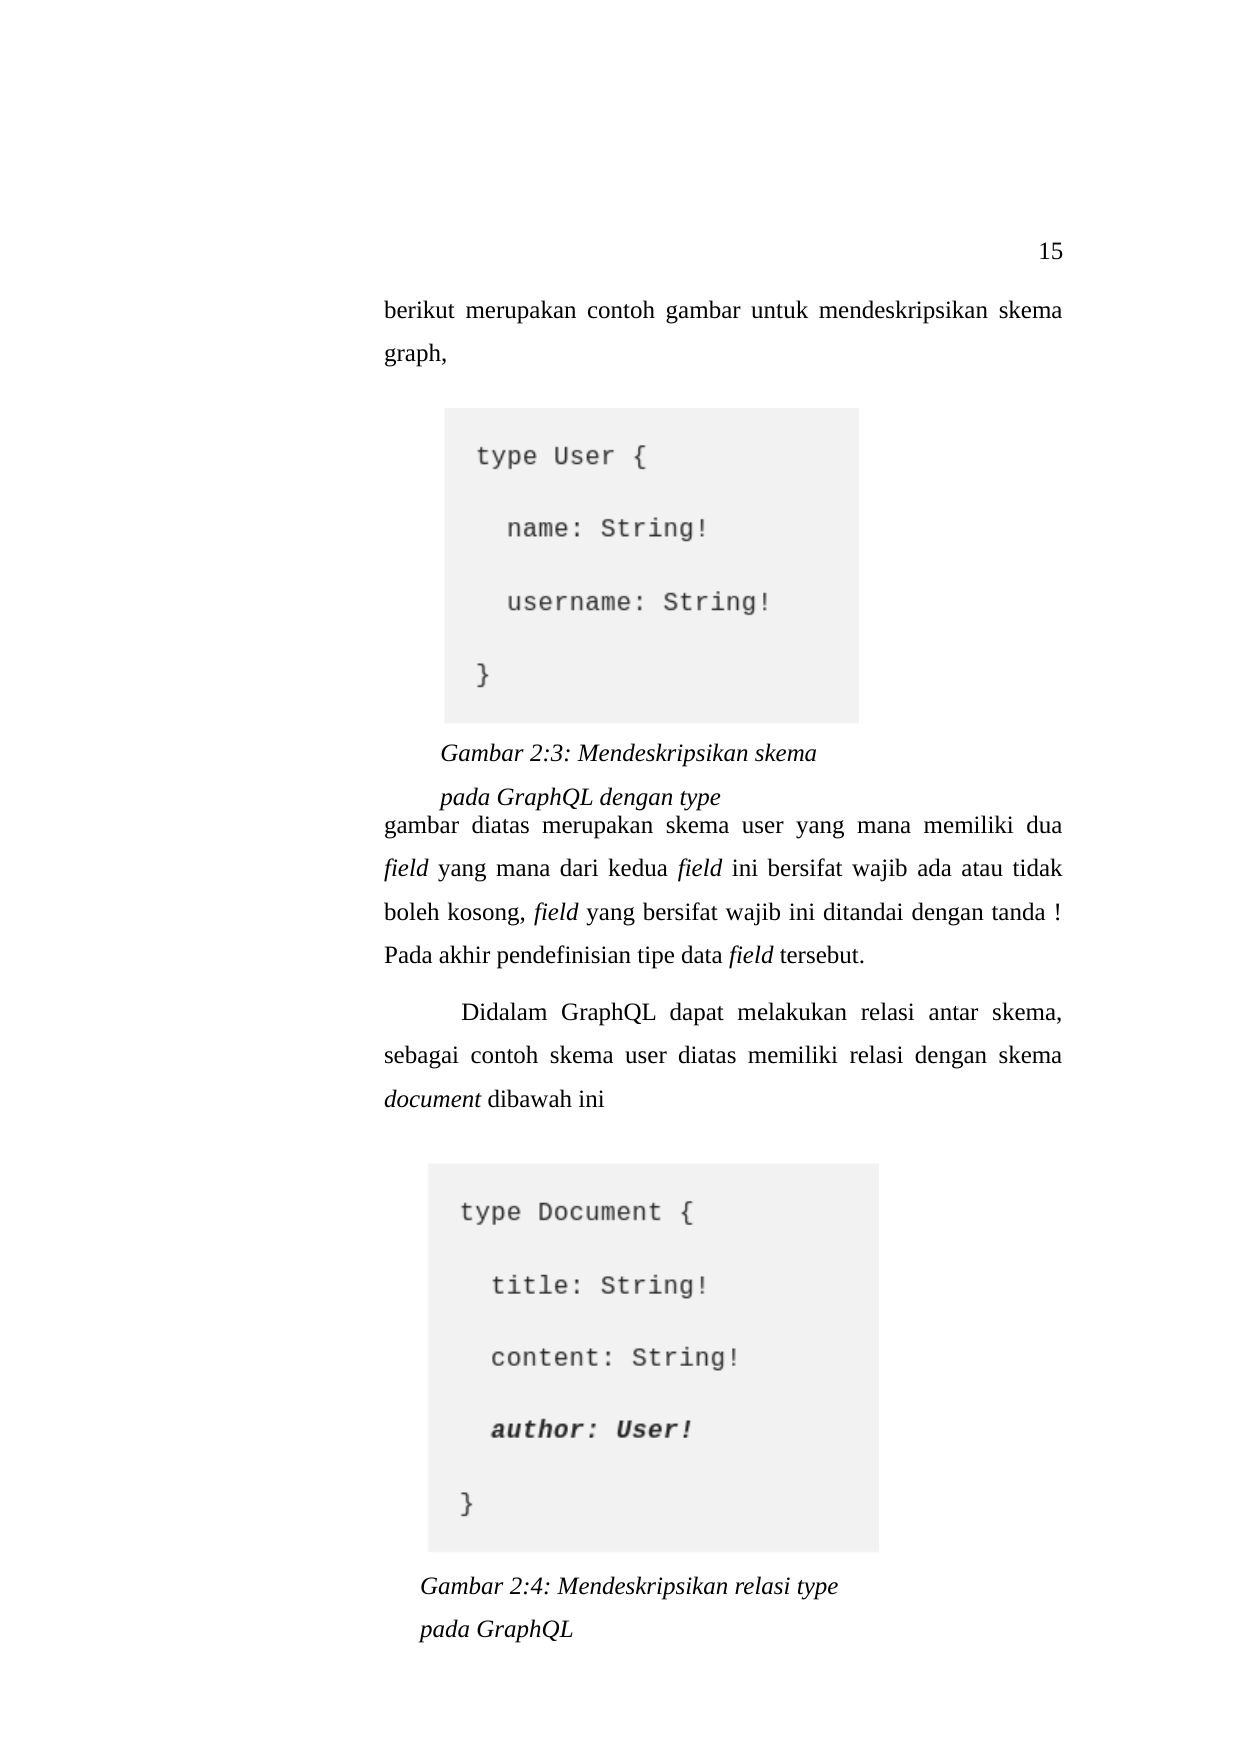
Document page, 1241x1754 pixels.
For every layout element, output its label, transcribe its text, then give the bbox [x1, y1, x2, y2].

picture [440, 408, 859, 725]
text Gambar 2:4: Mendeskripsikan relasi type pada GraphQL [420, 1557, 879, 1643]
subtitle Didalam GraphQL dapat melakukan relasi antar skema, sebagai contoh skema user diatas memiliki relasi dengan skema document dibawah ini [384, 997, 1063, 1112]
subtitle gambar diatas merupakan skema user yang mana memiliki dua field yang mana dari kedua field ini bersifat wajib ada atau tidak boleh kosong, field yang bersifat wajib ini ditandai dengan tanda ! Pada akhir pendefinisian tipe data field tersebut. [384, 569, 1063, 968]
subtitle berikut merupakan contoh gambar untuk mendeskripsikan skema graph, [384, 295, 1063, 367]
text Gambar 2:3: Mendeskripsikan skema pada GraphQL dengan type [440, 725, 859, 810]
picture [419, 1153, 880, 1557]
